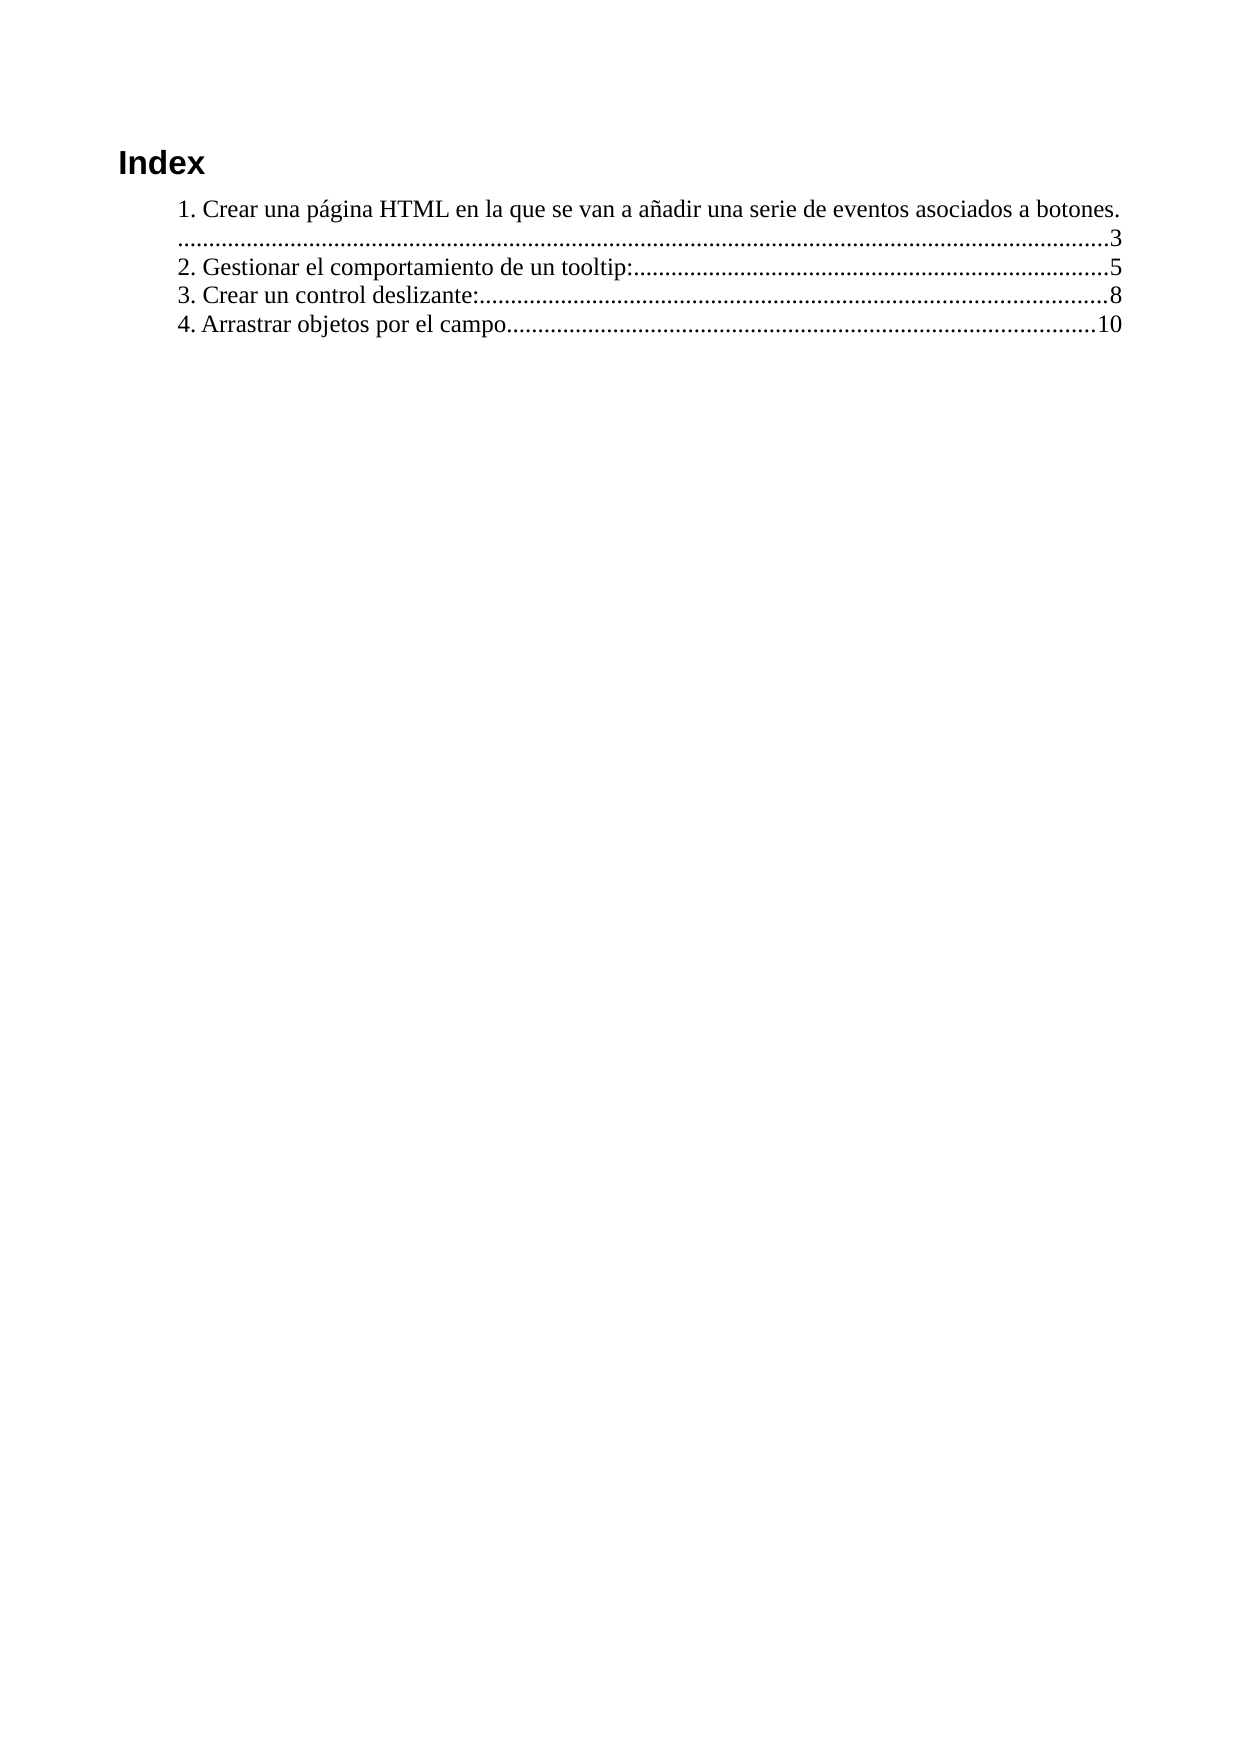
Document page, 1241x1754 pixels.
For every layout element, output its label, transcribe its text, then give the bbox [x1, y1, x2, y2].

text 3. Crear un control deslizante: 8 [177, 280, 1122, 309]
text 1. Crear una página HTML en la que se van a añadir una serie de eventos asociados a botones. 3 [177, 194, 1122, 252]
text 4. Arrastrar objetos por el campo 10 [177, 309, 1122, 338]
subtitle Index [118, 143, 1122, 182]
text 2. Gestionar el comportamiento de un tooltip: 5 [177, 252, 1122, 280]
